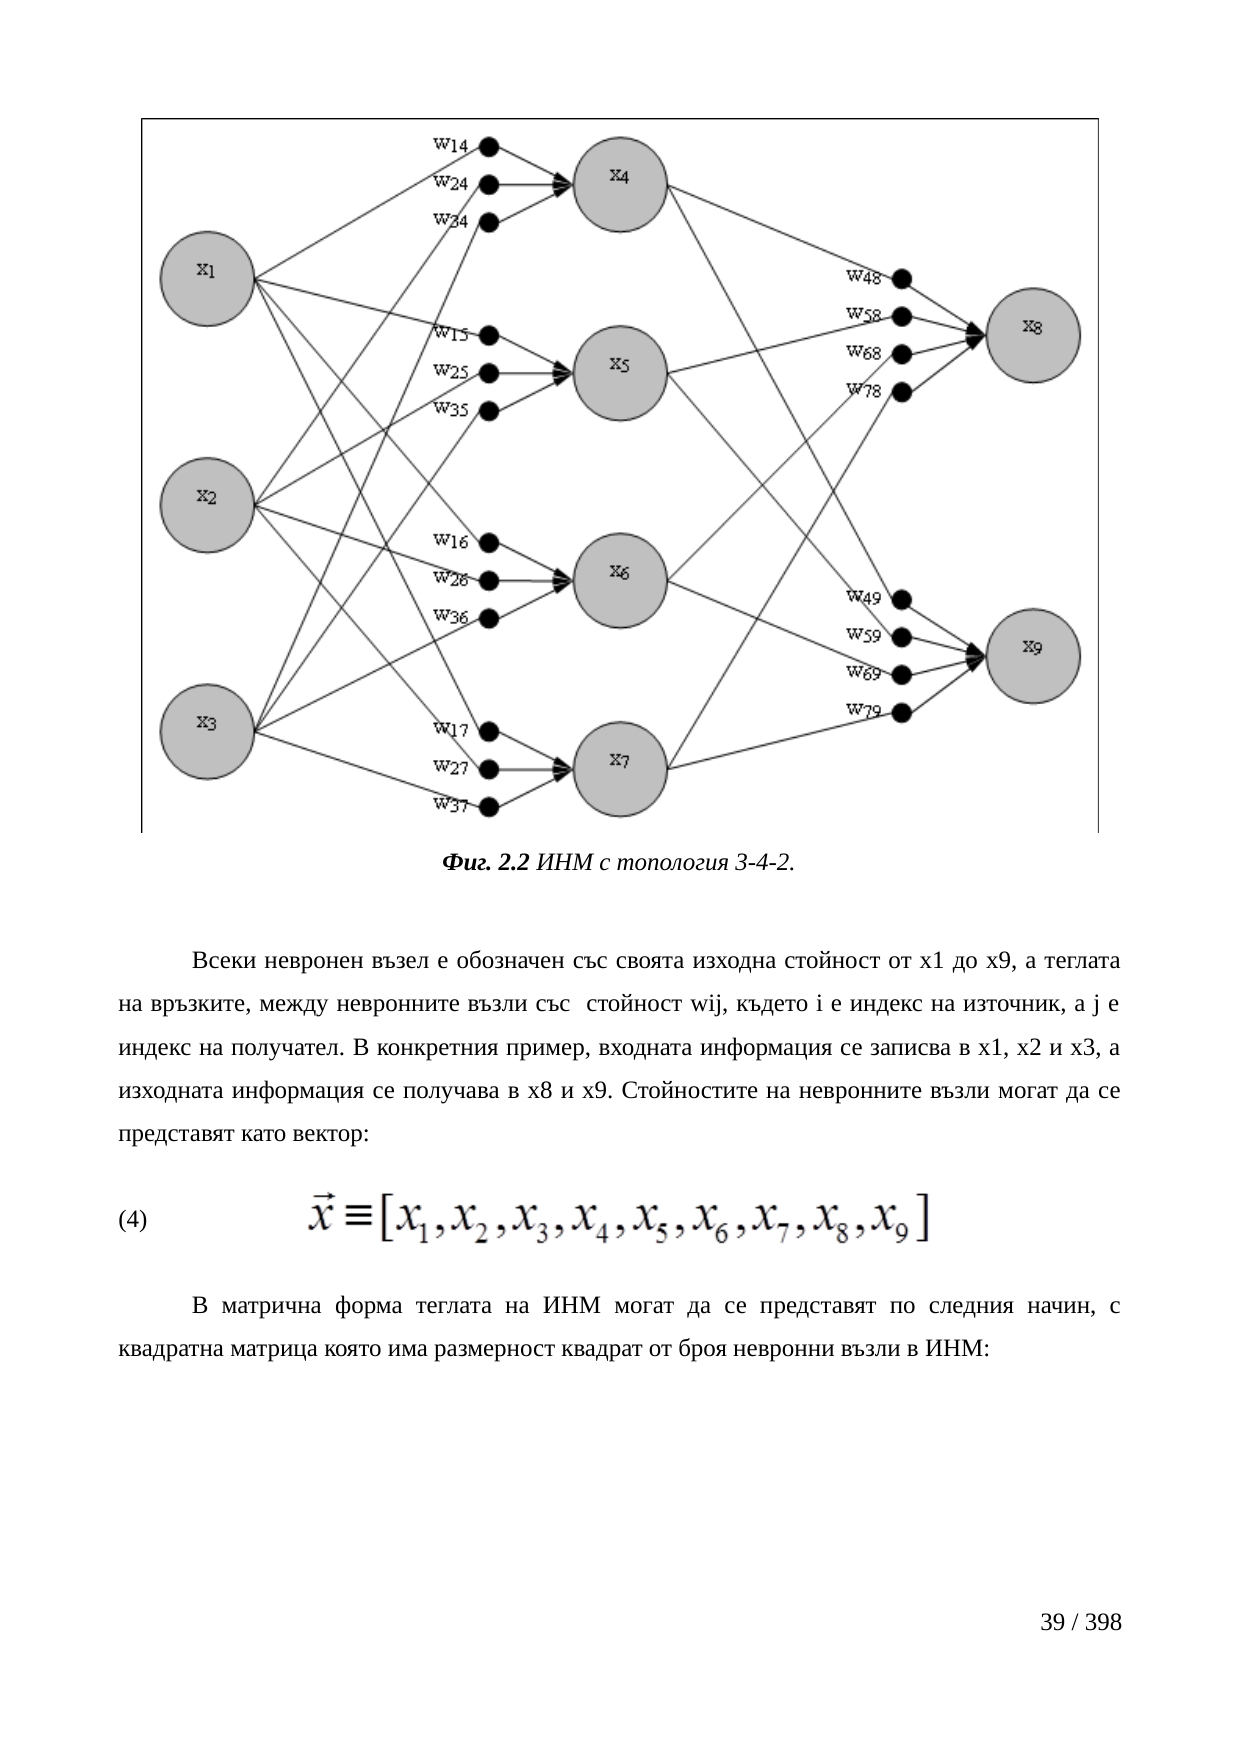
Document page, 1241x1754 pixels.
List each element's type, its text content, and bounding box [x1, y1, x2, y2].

text В матрична форма теглата на ИНМ могат да се представят по следния начин, с квадратна матрица която има размерност квадрат от броя невронни възли в ИНМ: [118, 1290, 1122, 1362]
text Всеки невронен възел е обозначен със своята изходна стойност от x1 до x9, а теглата на връзките, между невронните възли със стойност wij, където i е индекс на източник, а j е индекс на получател. В конкретния пример, входната информация се записва в x1, x2 и x3, а изходната информация се получава в x8 и x9. Стойностите на невронните възли могат да се представят като вектор: [118, 945, 1122, 1147]
text Фиг. 2.2 ИНМ с топология 3-4-2. [118, 118, 1122, 875]
text [938, 1204, 1122, 1233]
text (4) [118, 1204, 302, 1233]
